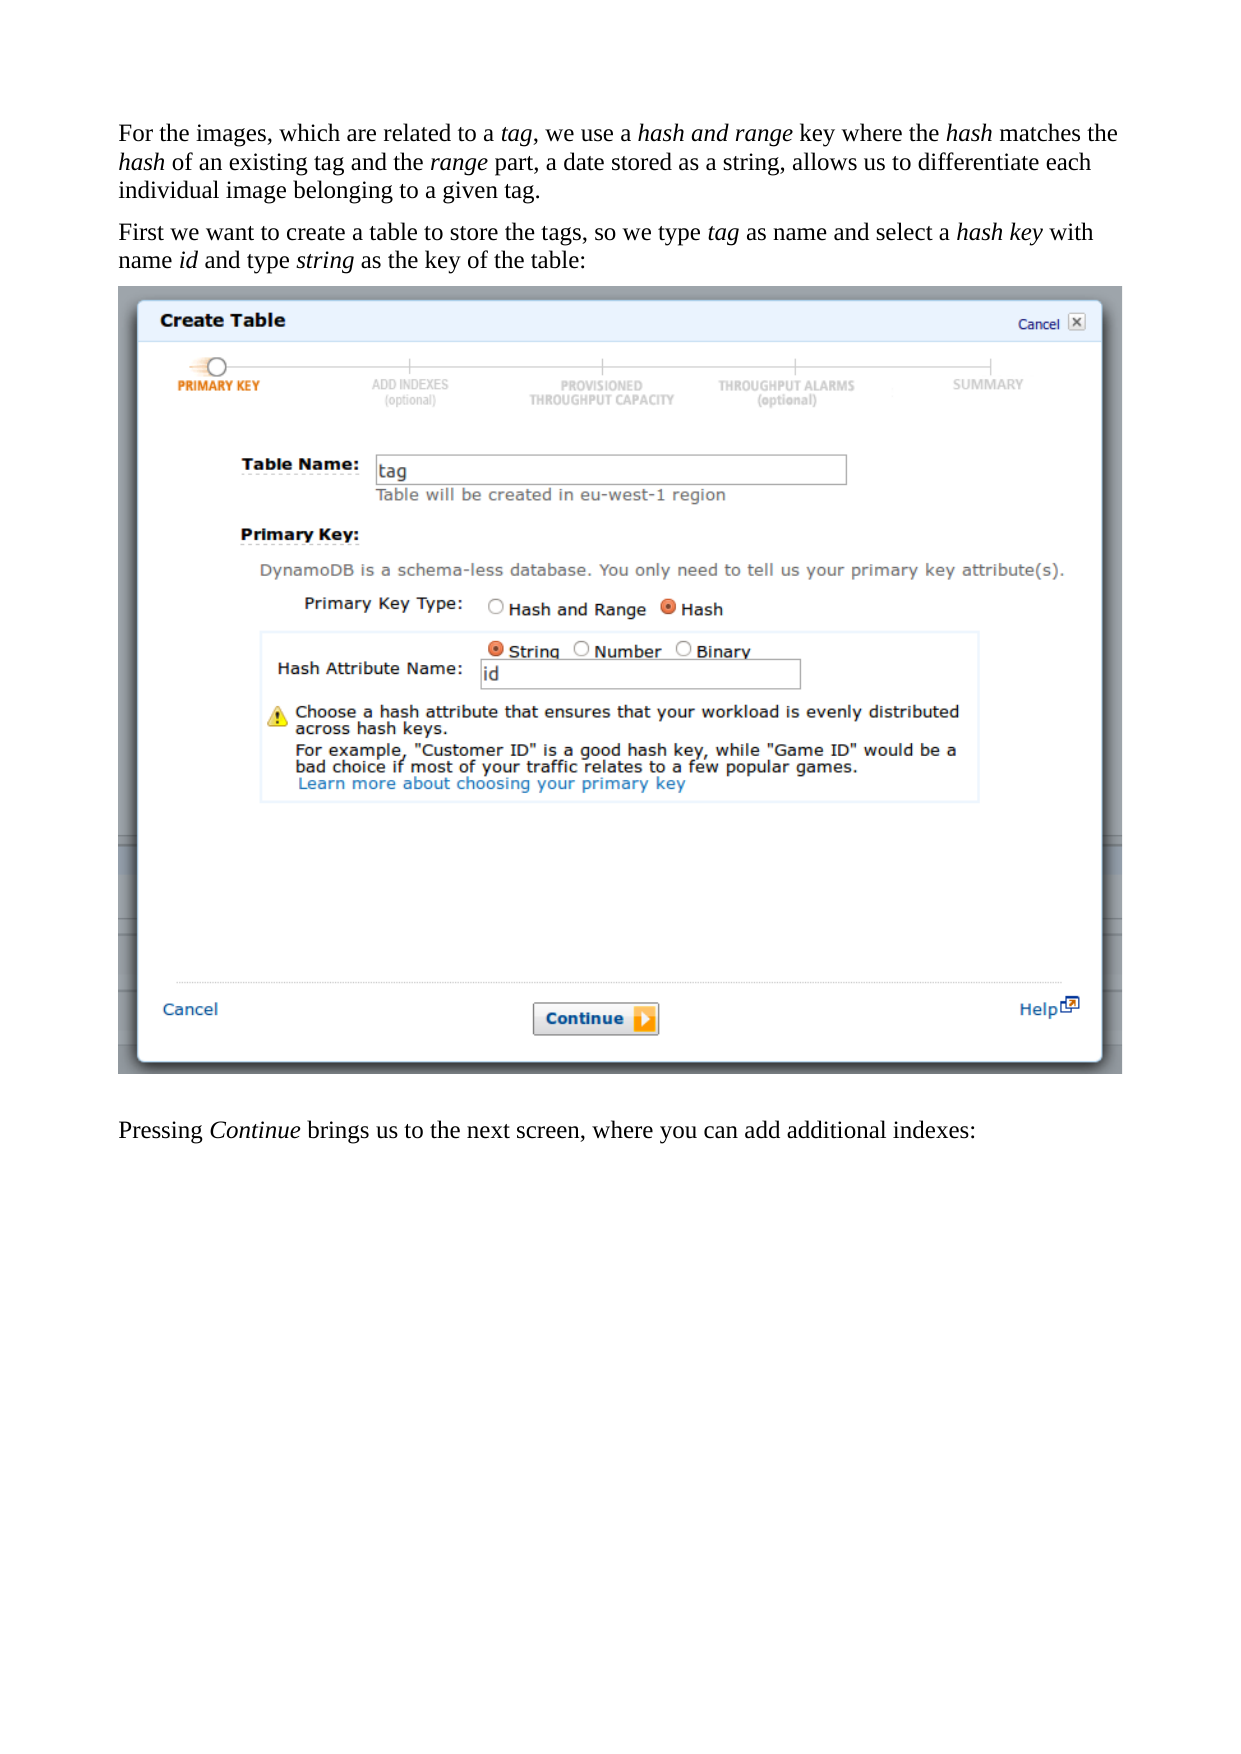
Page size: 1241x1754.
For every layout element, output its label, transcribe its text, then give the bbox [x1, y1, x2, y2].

text Pressing Continue brings us to the next screen, where you can add additional indexes: [118, 1115, 1122, 1144]
text For the images, which are related to a tag, we use a hash and range key where the hash matches the hash of an existing tag and the range part, a date stored as a string, allows us to differentiate each individual image belonging to a given tag. [118, 118, 1122, 204]
text First we want to create a table to store the tags, so we type tag as name and select a hash key with name id and type string as the key of the table: [118, 217, 1122, 274]
picture [118, 286, 1123, 1074]
